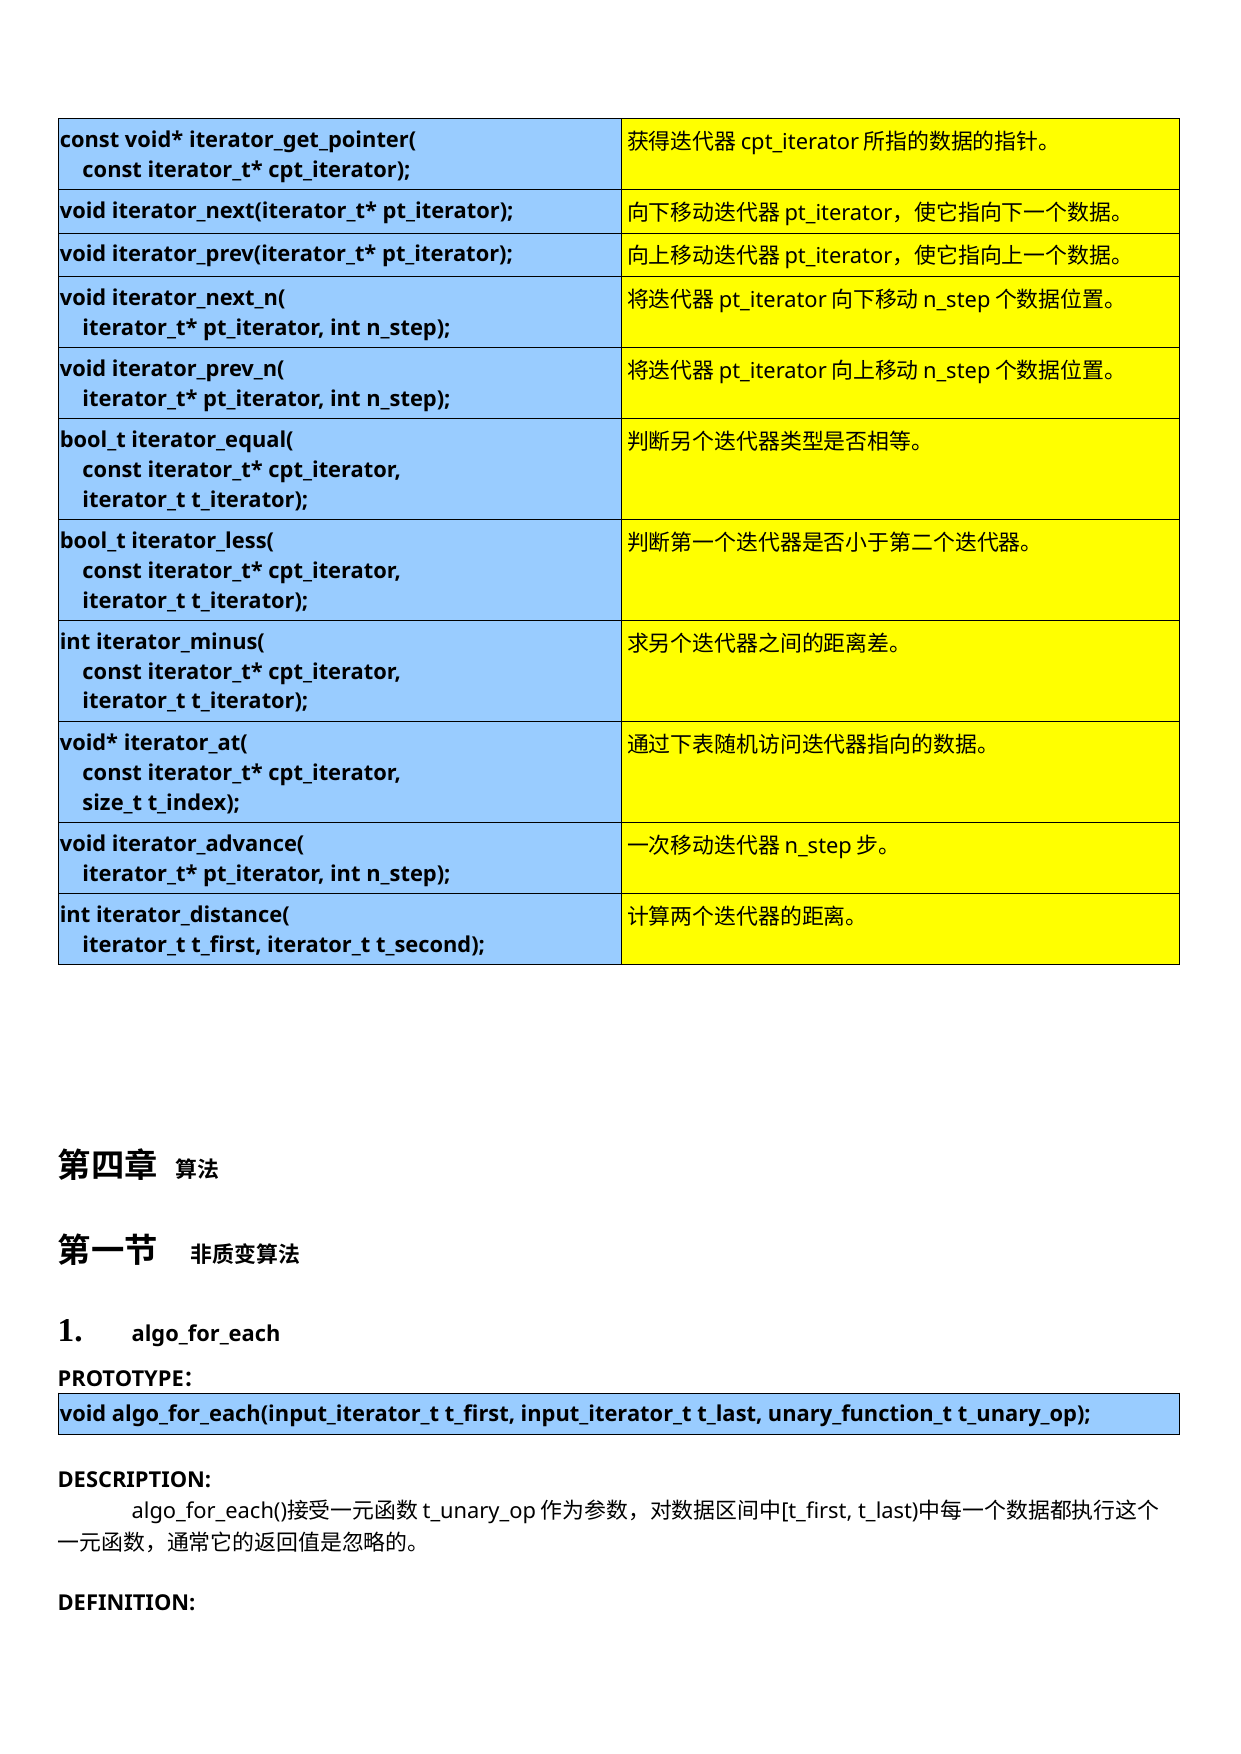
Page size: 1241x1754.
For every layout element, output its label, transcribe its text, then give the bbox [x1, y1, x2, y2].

text DESCRIPTION: [57, 1464, 1179, 1493]
table_cell 向上移动迭代器pt_iterator，使它指向上一个数据。 [622, 234, 1179, 276]
table_cell 计算两个迭代器的距离。 [622, 894, 1179, 964]
table_cell const void* iterator_get_pointer( const iterator_t* cpt_iterator); [59, 119, 621, 189]
table_cell void iterator_next(iterator_t* pt_iterator); [59, 190, 621, 233]
text algo_for_each()接受一元函数t_unary_op作为参数，对数据区间中[t_first, t_last)中每一个数据都执行这个一元函数，通常它的返回值是忽略的。 [57, 1493, 1179, 1557]
subtitle 算法 [57, 1138, 1179, 1187]
table_cell int iterator_minus( const iterator_t* cpt_iterator, iterator_t t_iterator); [59, 621, 621, 721]
table_cell void iterator_next_n( iterator_t* pt_iterator, int n_step); [59, 277, 621, 347]
table_cell 获得迭代器cpt_iterator所指的数据的指针。 [622, 119, 1179, 189]
table_cell 向下移动迭代器pt_iterator，使它指向下一个数据。 [622, 190, 1179, 233]
table_cell void iterator_prev(iterator_t* pt_iterator); [59, 234, 621, 276]
table_cell 将迭代器pt_iterator向上移动n_step个数据位置。 [622, 348, 1179, 418]
table_cell void* iterator_at( const iterator_t* cpt_iterator, size_t t_index); [59, 722, 621, 822]
text DEFINITION: [57, 1587, 1179, 1616]
table_cell bool_t iterator_less( const iterator_t* cpt_iterator, iterator_t t_iterator); [59, 520, 621, 620]
subtitle algo_for_each [57, 1310, 1179, 1348]
table_cell void iterator_prev_n( iterator_t* pt_iterator, int n_step); [59, 348, 621, 418]
table_cell void iterator_advance( iterator_t* pt_iterator, int n_step); [59, 823, 621, 893]
table_cell int iterator_distance( iterator_t t_first, iterator_t t_second); [59, 894, 621, 964]
table_cell 判断第一个迭代器是否小于第二个迭代器。 [622, 520, 1179, 620]
table_cell 求另个迭代器之间的距离差。 [622, 621, 1179, 721]
table_cell 通过下表随机访问迭代器指向的数据。 [622, 722, 1179, 822]
table_cell 一次移动迭代器n_step步。 [622, 823, 1179, 893]
table_cell 判断另个迭代器类型是否相等。 [622, 419, 1179, 519]
text PROTOTYPE： [57, 1361, 1179, 1392]
table_cell bool_t iterator_equal( const iterator_t* cpt_iterator, iterator_t t_iterator); [59, 419, 621, 519]
table_cell 将迭代器pt_iterator向下移动n_step个数据位置。 [622, 277, 1179, 347]
subtitle 非质变算法 [57, 1224, 1179, 1272]
table_header void algo_for_each(input_iterator_t t_first, input_iterator_t t_last, unary_function_t t_unary_op); [59, 1394, 1179, 1434]
